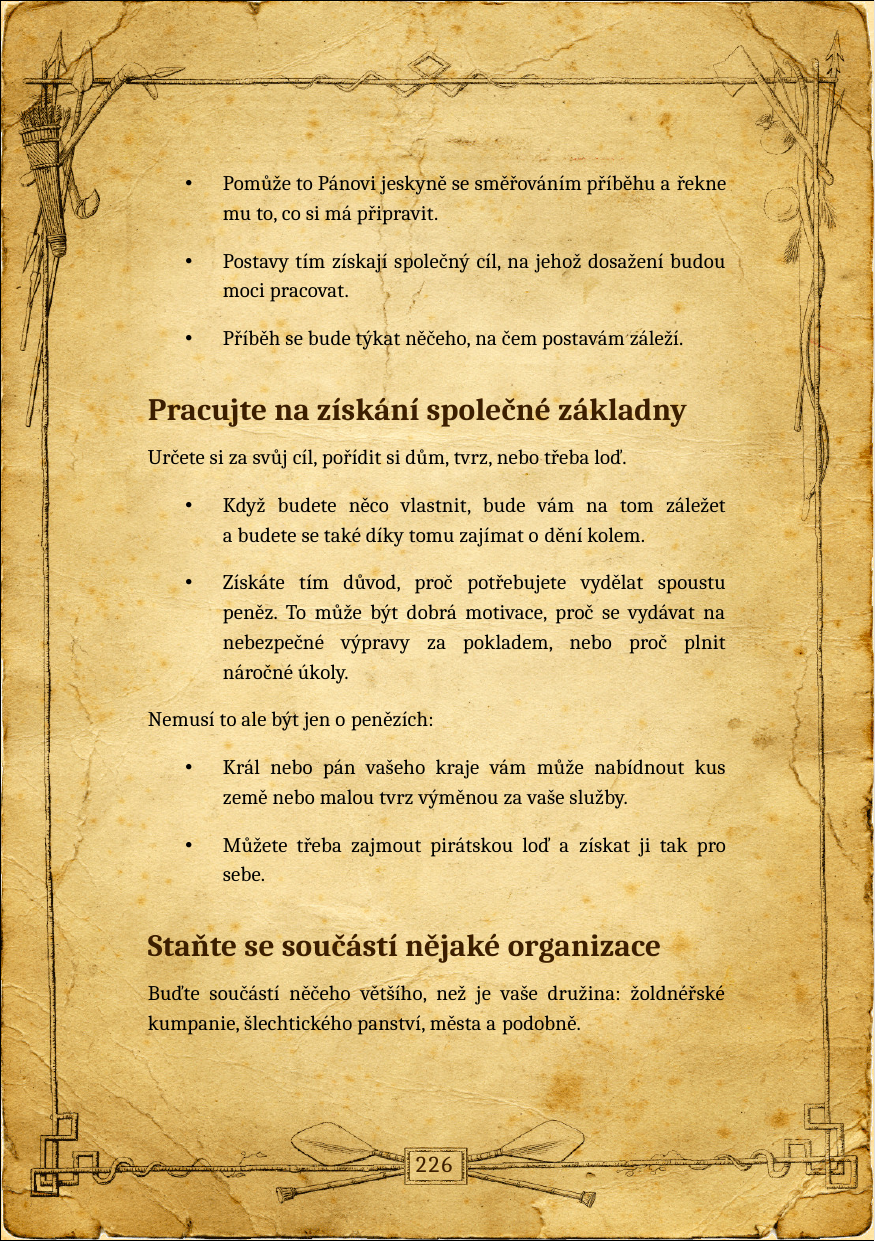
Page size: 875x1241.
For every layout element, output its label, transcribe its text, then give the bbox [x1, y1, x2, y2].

list Postavy tím získají společný cíl, na jehož dosažení budou moci pracovat. [185, 249, 726, 303]
text Nemusí to ale být jen o⁠ penězích: [148, 708, 726, 732]
list Když budete něco vlastnit, bude vám na tom záležet a⁠ budete se také díky tomu zajímat o⁠ dění kolem. [185, 493, 726, 547]
subtitle Staňte se součástí nějaké organizace [148, 928, 726, 964]
list Pomůže to Pánovi jeskyně se směřováním příběhu a⁠ řekne mu to, co si má připravit. [185, 172, 726, 226]
text Buďte součástí něčeho většího, než je vaše družina: žoldnéřské kumpanie, šlechtického panství, města a⁠ podobně. [148, 982, 726, 1036]
list Příběh se bude týkat něčeho, na čem postavám záleží. [185, 327, 726, 351]
text Určete si za svůj cíl, pořídit si dům, tvrz, nebo třeba loď. [148, 446, 726, 470]
list Získáte tím důvod, proč potřebujete vydělat spoustu peněz. To může být dobrá motivace, proč se vydávat na nebezpečné výpravy za pokladem, nebo proč plnit náročné úkoly. [185, 571, 726, 684]
list Král nebo pán vašeho kraje vám může nabídnout kus země nebo malou tvrz výměnou za vaše služby. [185, 756, 726, 809]
list Můžete třeba zajmout pirátskou loď a⁠ získat ji tak pro sebe. [185, 833, 726, 887]
subtitle Pracujte na získání společné základny [148, 392, 726, 428]
picture [1, 1, 874, 1240]
